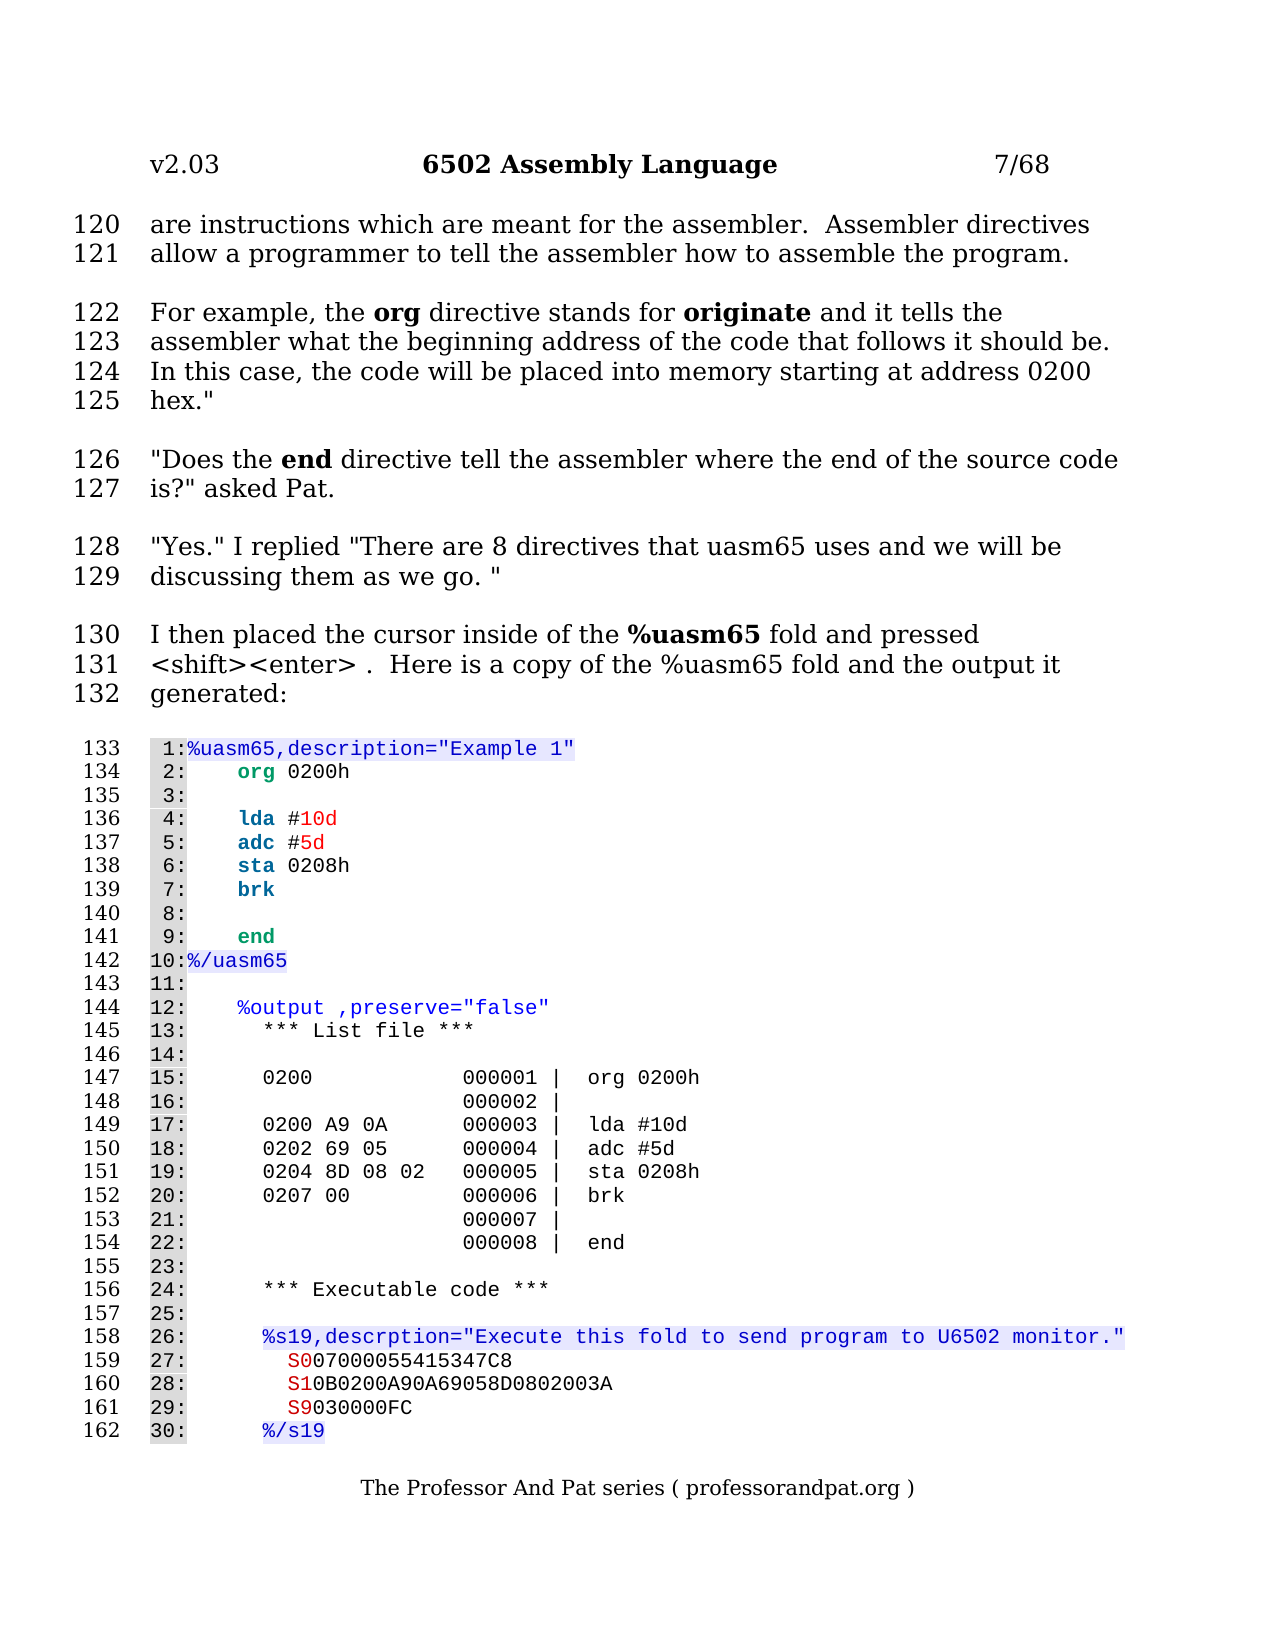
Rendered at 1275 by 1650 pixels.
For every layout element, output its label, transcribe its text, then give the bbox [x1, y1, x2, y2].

text are instructions which are meant for the assembler. Assembler directives allow a programmer to tell the assembler how to assemble the program. [150, 210, 1125, 268]
text 9: end [150, 926, 1125, 950]
text 18: 0202 69 05 000004 | adc #5d [150, 1138, 1125, 1162]
text 26: %s19,descrption="Execute this fold to send program to U6502 monitor." [150, 1326, 1125, 1350]
text I then placed the cursor inside of the %uasm65 fold and pressed <shift><enter> . Here is a copy of the %uasm65 fold and the output it generated: [150, 620, 1125, 708]
text 24: *** Executable code *** [150, 1279, 1125, 1303]
text 16: 000002 | [150, 1091, 1125, 1114]
text 12: %output ,preserve="false" [150, 997, 1125, 1020]
text 1:%uasm65,description="Example 1" [150, 738, 1125, 761]
text 14: [150, 1044, 1125, 1067]
text 28: S10B0200A90A69058D0802003A [150, 1373, 1125, 1397]
text 3: [150, 785, 1125, 808]
text 30: %/s19 [150, 1421, 1125, 1444]
text 6: sta 0208h [150, 856, 1125, 879]
text 7: brk [150, 879, 1125, 903]
text 27: S007000055415347C8 [150, 1350, 1125, 1373]
text 5: adc #5d [150, 832, 1125, 856]
text For example, the org directive stands for originate and it tells the assembler what the beginning address of the code that follows it should be. In this case, the code will be placed into memory starting at address 0200 hex." [150, 298, 1125, 415]
text 25: [150, 1303, 1125, 1326]
text 23: [150, 1256, 1125, 1279]
text "Does the end directive tell the assembler where the end of the source code is?" asked Pat. [150, 444, 1125, 503]
text "Yes." I replied "There are 8 directives that uasm65 uses and we will be discussing them as we go. " [150, 533, 1125, 591]
text 4: lda #10d [150, 808, 1125, 832]
text 19: 0204 8D 08 02 000005 | sta 0208h [150, 1162, 1125, 1185]
text 2: org 0200h [150, 761, 1125, 785]
text 22: 000008 | end [150, 1232, 1125, 1256]
text 8: [150, 903, 1125, 926]
text 17: 0200 A9 0A 000003 | lda #10d [150, 1114, 1125, 1138]
text 13: *** List file *** [150, 1020, 1125, 1044]
text 10:%/uasm65 [150, 950, 1125, 973]
text 11: [150, 973, 1125, 997]
text 15: 0200 000001 | org 0200h [150, 1067, 1125, 1091]
text 29: S9030000FC [150, 1397, 1125, 1421]
text 21: 000007 | [150, 1209, 1125, 1232]
text 20: 0207 00 000006 | brk [150, 1185, 1125, 1209]
